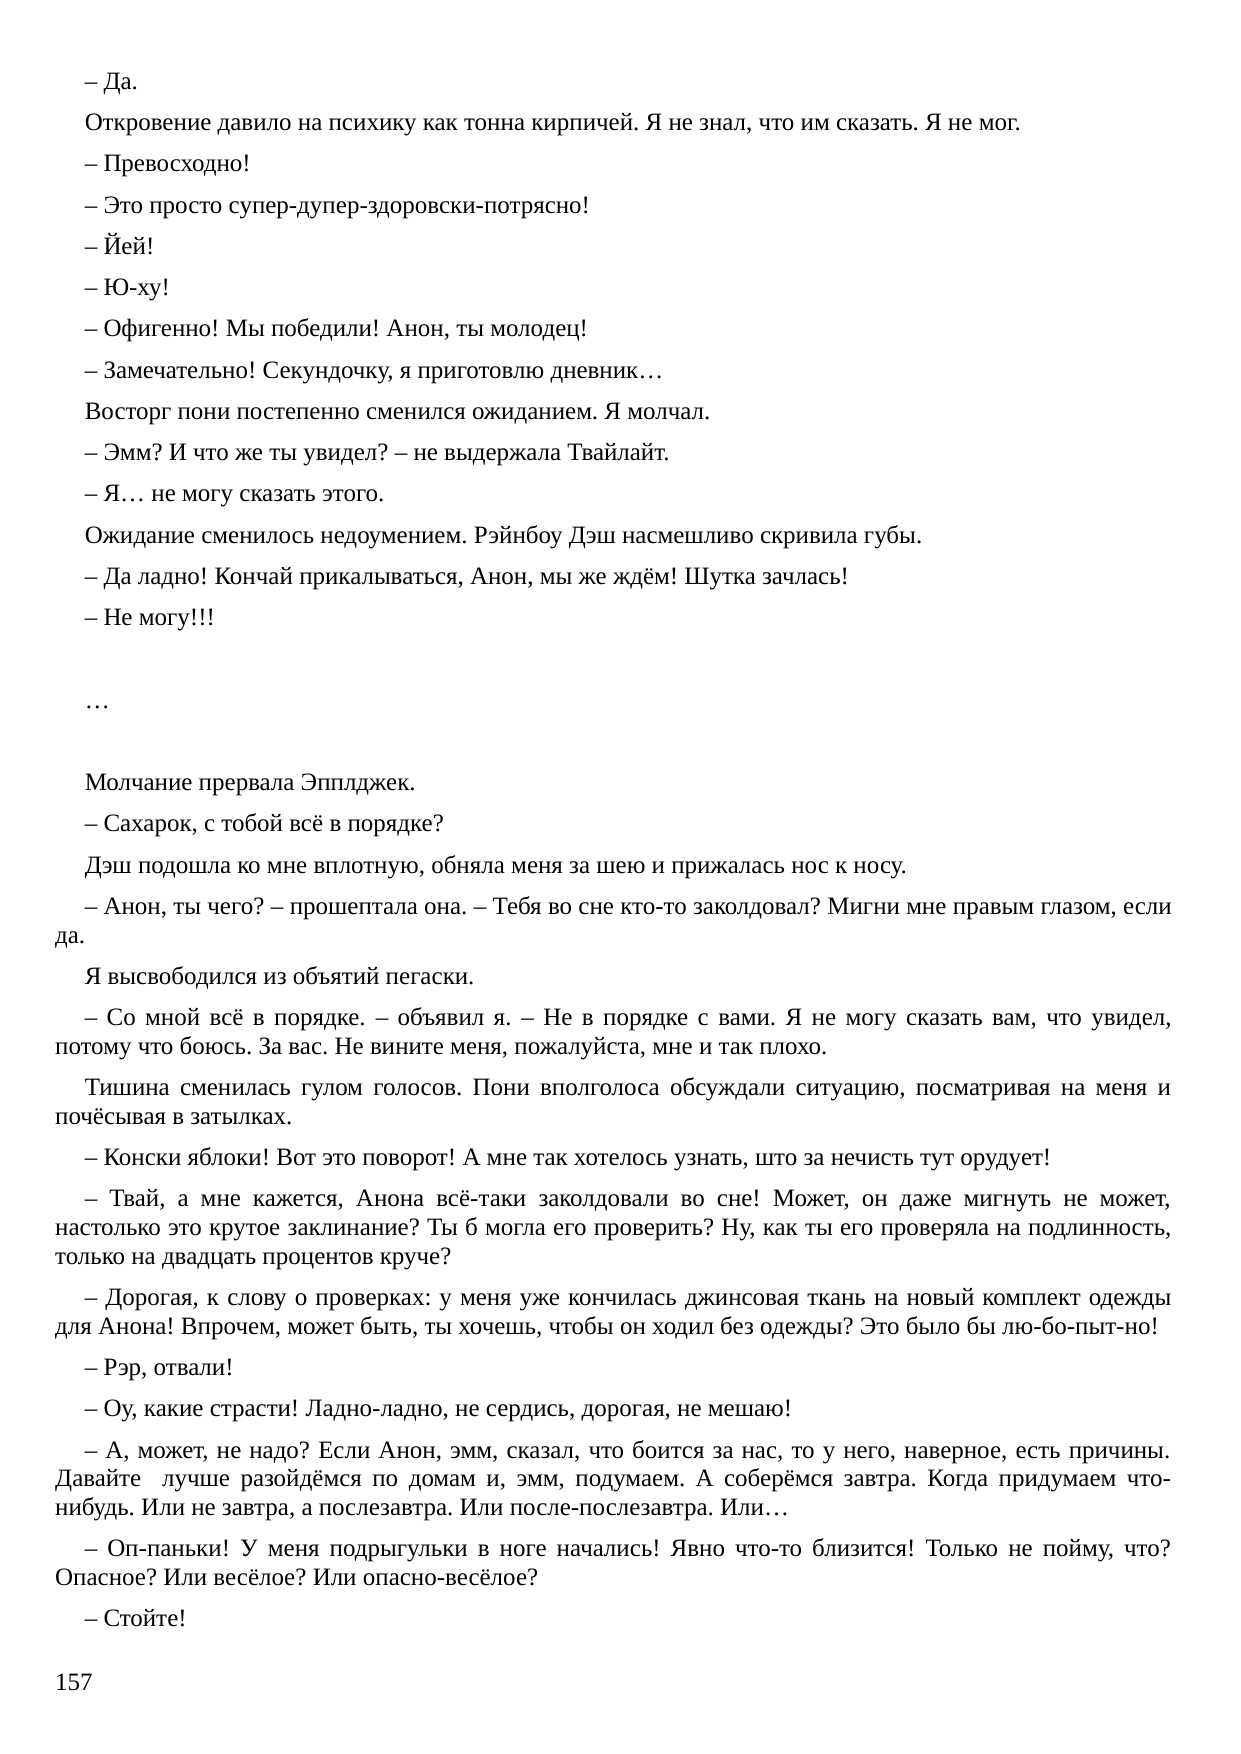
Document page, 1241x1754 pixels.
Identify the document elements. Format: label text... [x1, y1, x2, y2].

text – Эмм? И что же ты увидел? – не выдержала Твайлайт. [55, 437, 1173, 466]
text – Офигенно! Мы победили! Анон, ты молодец! [55, 313, 1173, 342]
text – Со мной всё в порядке. – объявил я. – Не в порядке с вами. Я не могу сказать вам, что увидел, потому что боюсь. За вас. Не вините меня, пожалуйста, мне и так плохо. [55, 1002, 1173, 1060]
text – Не могу!!! [55, 602, 1173, 631]
text Тишина сменилась гулом голосов. Пони вполголоса обсуждали ситуацию, посматривая на меня и почёсывая в затылках. [55, 1072, 1173, 1130]
text – Йей! [55, 231, 1173, 260]
text – Да ладно! Кончай прикалываться, Анон, мы же ждём! Шутка зачлась! [55, 561, 1173, 590]
text Дэш подошла ко мне вплотную, обняла меня за шею и прижалась нос к носу. [55, 850, 1173, 878]
text – Стойте! [55, 1603, 1173, 1632]
text – Оп-паньки! У меня подрыгульки в ноге начались! Явно что-то близится! Только не пойму, что? Опасное? Или весёлое? Или опасно-весёлое? [55, 1533, 1173, 1591]
text – Да. [55, 66, 1173, 95]
text – Анон, ты чего? – прошептала она. – Тебя во сне кто-то заколдовал? Мигни мне правым глазом, если да. [55, 891, 1173, 948]
text – Твай, а мне кажется, Анона всё-таки заколдовали во сне! Может, он даже мигнуть не может, настолько это крутое заклинание? Ты б могла его проверить? Ну, как ты его проверяла на подлинность, только на двадцать процентов круче? [55, 1183, 1173, 1270]
text Откровение давило на психику как тонна кирпичей. Я не знал, что им сказать. Я не мог. [55, 107, 1173, 136]
text – Рэр, отвали! [55, 1352, 1173, 1381]
text Ожидание сменилось недоумением. Рэйнбоу Дэш насмешливо скривила губы. [55, 520, 1173, 548]
text – Замечательно! Секундочку, я приготовлю дневник… [55, 355, 1173, 383]
text – Я… не могу сказать этого. [55, 478, 1173, 507]
text – Конски яблоки! Вот это поворот! А мне так хотелось узнать, што за нечисть тут орудует! [55, 1142, 1173, 1171]
text – Сахарок, с тобой всё в порядке? [55, 808, 1173, 837]
text … [55, 685, 1173, 713]
text – Дорогая, к слову о проверках: у меня уже кончилась джинсовая ткань на новый комплект одежды для Анона! Впрочем, может быть, ты хочешь, чтобы он ходил без одежды? Это было бы лю-бо-пыт-но! [55, 1282, 1173, 1340]
text – Это просто супер-дупер-здоровски-потрясно! [55, 190, 1173, 218]
text – Превосходно! [55, 148, 1173, 177]
text – А, может, не надо? Если Анон, эмм, сказал, что боится за нас, то у него, наверное, есть причины. Давайте лучше разойдёмся по домам и, эмм, подумаем. А соберёмся завтра. Когда придумаем что-нибудь. Или не завтра, а послезавтра. Или после-послезавтра. Или… [55, 1435, 1173, 1521]
text Молчание прервала Эпплджек. [55, 767, 1173, 796]
text – Ю-ху! [55, 272, 1173, 301]
text Я высвободился из объятий пегаски. [55, 961, 1173, 990]
text Восторг пони постепенно сменился ожиданием. Я молчал. [55, 396, 1173, 425]
text – Оу, какие страсти! Ладно-ладно, не сердись, дорогая, не мешаю! [55, 1393, 1173, 1422]
